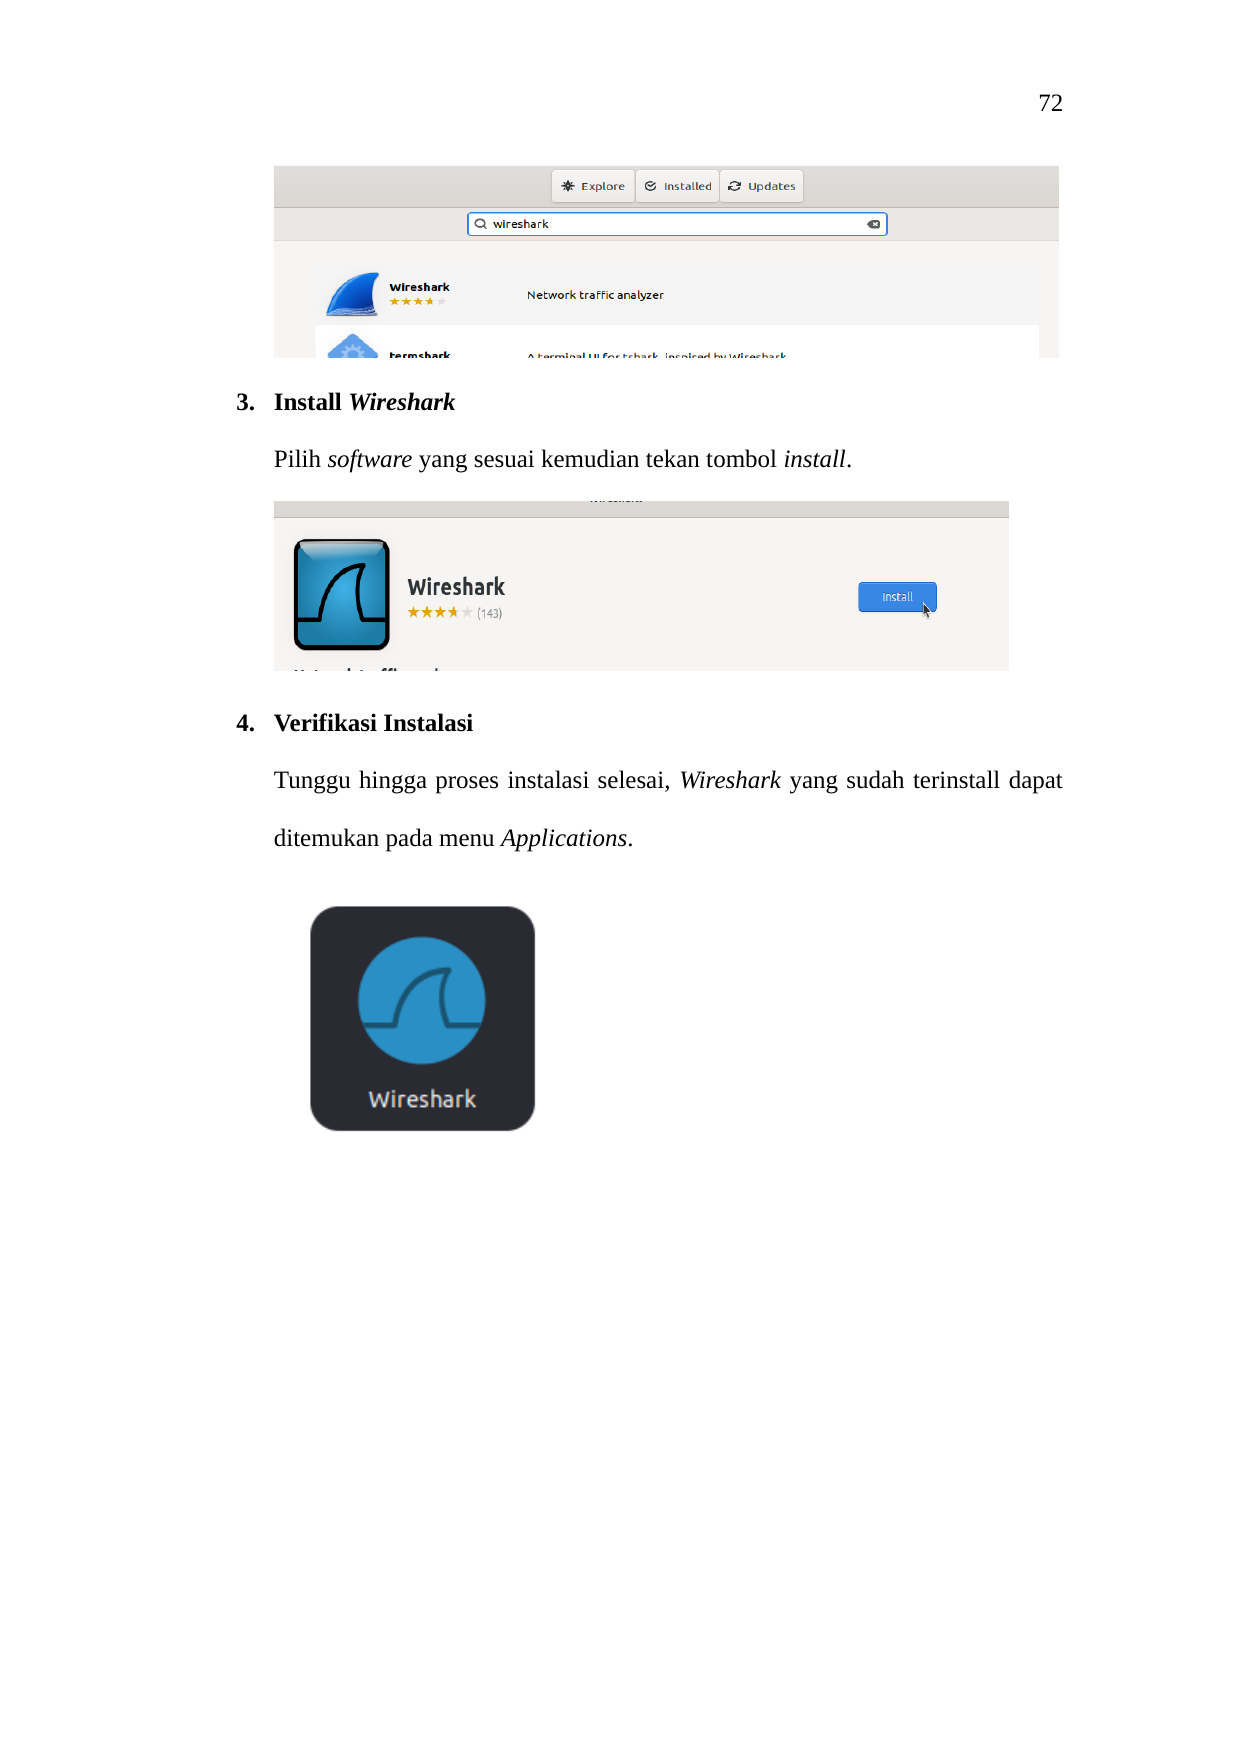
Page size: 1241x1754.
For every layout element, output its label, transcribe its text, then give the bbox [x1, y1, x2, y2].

list Tunggu hingga proses instalasi selesai, Wireshark yang sudah terinstall dapat ditemukan pada menu Applications. [236, 765, 1063, 852]
picture [273, 501, 1009, 516]
list Install Wireshark [236, 387, 1063, 416]
picture [273, 880, 576, 1150]
list Verifikasi Instalasi [236, 708, 1063, 737]
list Pilih software yang sesuai kemudian tekan tombol install. [236, 444, 1063, 473]
